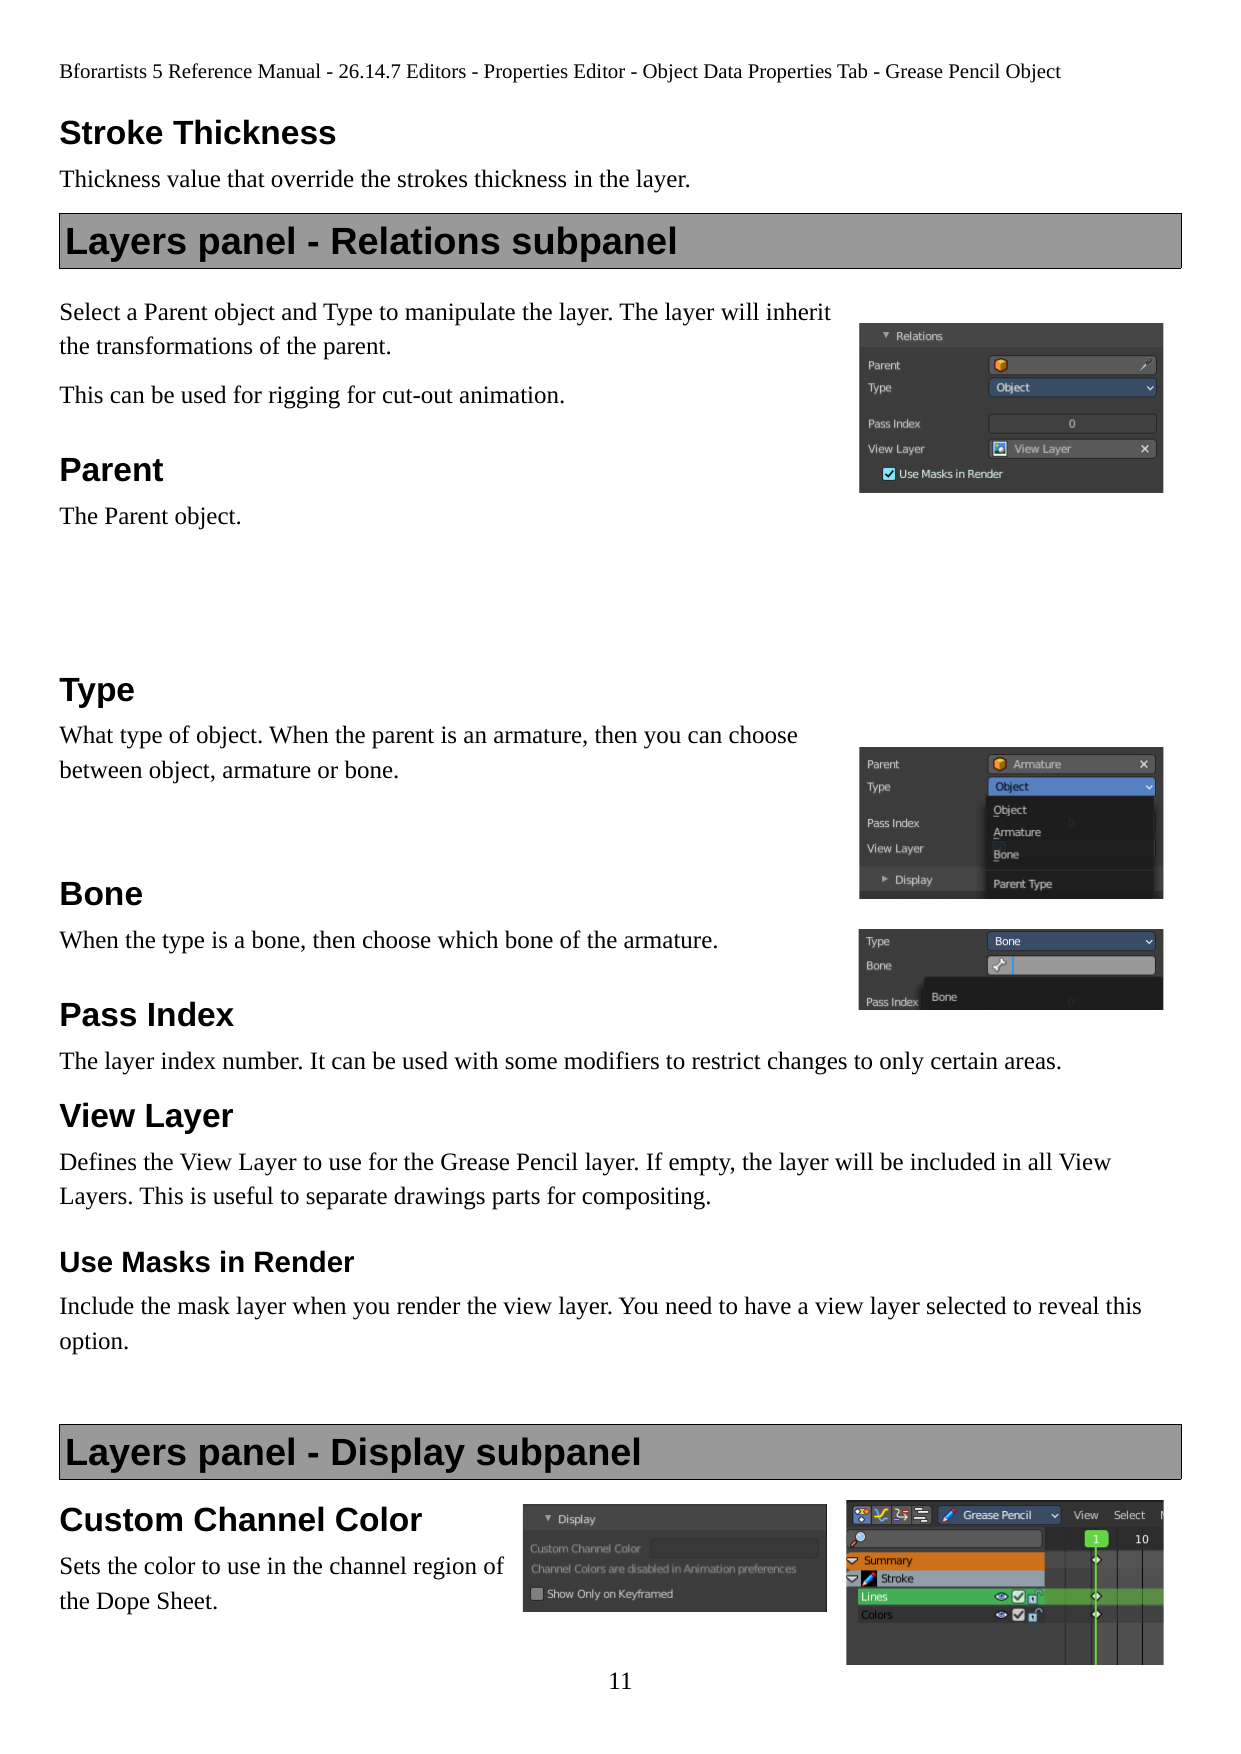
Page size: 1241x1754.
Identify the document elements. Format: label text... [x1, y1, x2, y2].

text Include the mask layer when you render the view layer. You need to have a view layer selected to reveal this option. [59, 1291, 1181, 1354]
picture [859, 747, 1164, 899]
text Thickness value that override the strokes thickness in the layer. [59, 164, 1181, 192]
text Defines the View Layer to use for the Grease Pencil layer. If empty, the layer will be included in all View Layers. This is useful to separate drawings parts for compositing. [59, 1147, 1181, 1210]
subtitle View Layer [59, 1096, 1181, 1134]
text Sets the color to use in the channel region of the Dope Sheet. [59, 1551, 846, 1614]
text This can be used for rigging for cut-out animation. [59, 380, 859, 409]
subtitle Stroke Thickness [59, 113, 1181, 151]
table_header Layers panel - Relations subpanel [60, 214, 1181, 268]
subtitle Custom Channel Color [59, 1500, 846, 1539]
text When the type is a bone, then choose which bone of the armature. [59, 925, 1181, 954]
picture [846, 1500, 1164, 1665]
text Select a Parent object and Type to manipulate the layer. The layer will inherit the transformations of the parent. [59, 297, 1181, 360]
subtitle [1164, 1500, 1181, 1539]
subtitle Bone [59, 874, 1181, 913]
subtitle Pass Index [59, 995, 1181, 1034]
text The layer index number. It can be used with some modifiers to restrict changes to only certain areas. [59, 1046, 1181, 1075]
text The Parent object. [59, 501, 1181, 530]
text What type of object. When the parent is an armature, then you can choose between object, armature or bone. [59, 721, 1181, 784]
subtitle Use Masks in Render [59, 1245, 1181, 1279]
subtitle Parent [59, 450, 859, 489]
picture [859, 323, 1164, 493]
picture [858, 929, 1164, 1010]
table_header Layers panel - Display subpanel [60, 1425, 1181, 1479]
subtitle Type [59, 669, 1181, 708]
subtitle [1164, 450, 1181, 489]
picture [522, 1504, 827, 1612]
